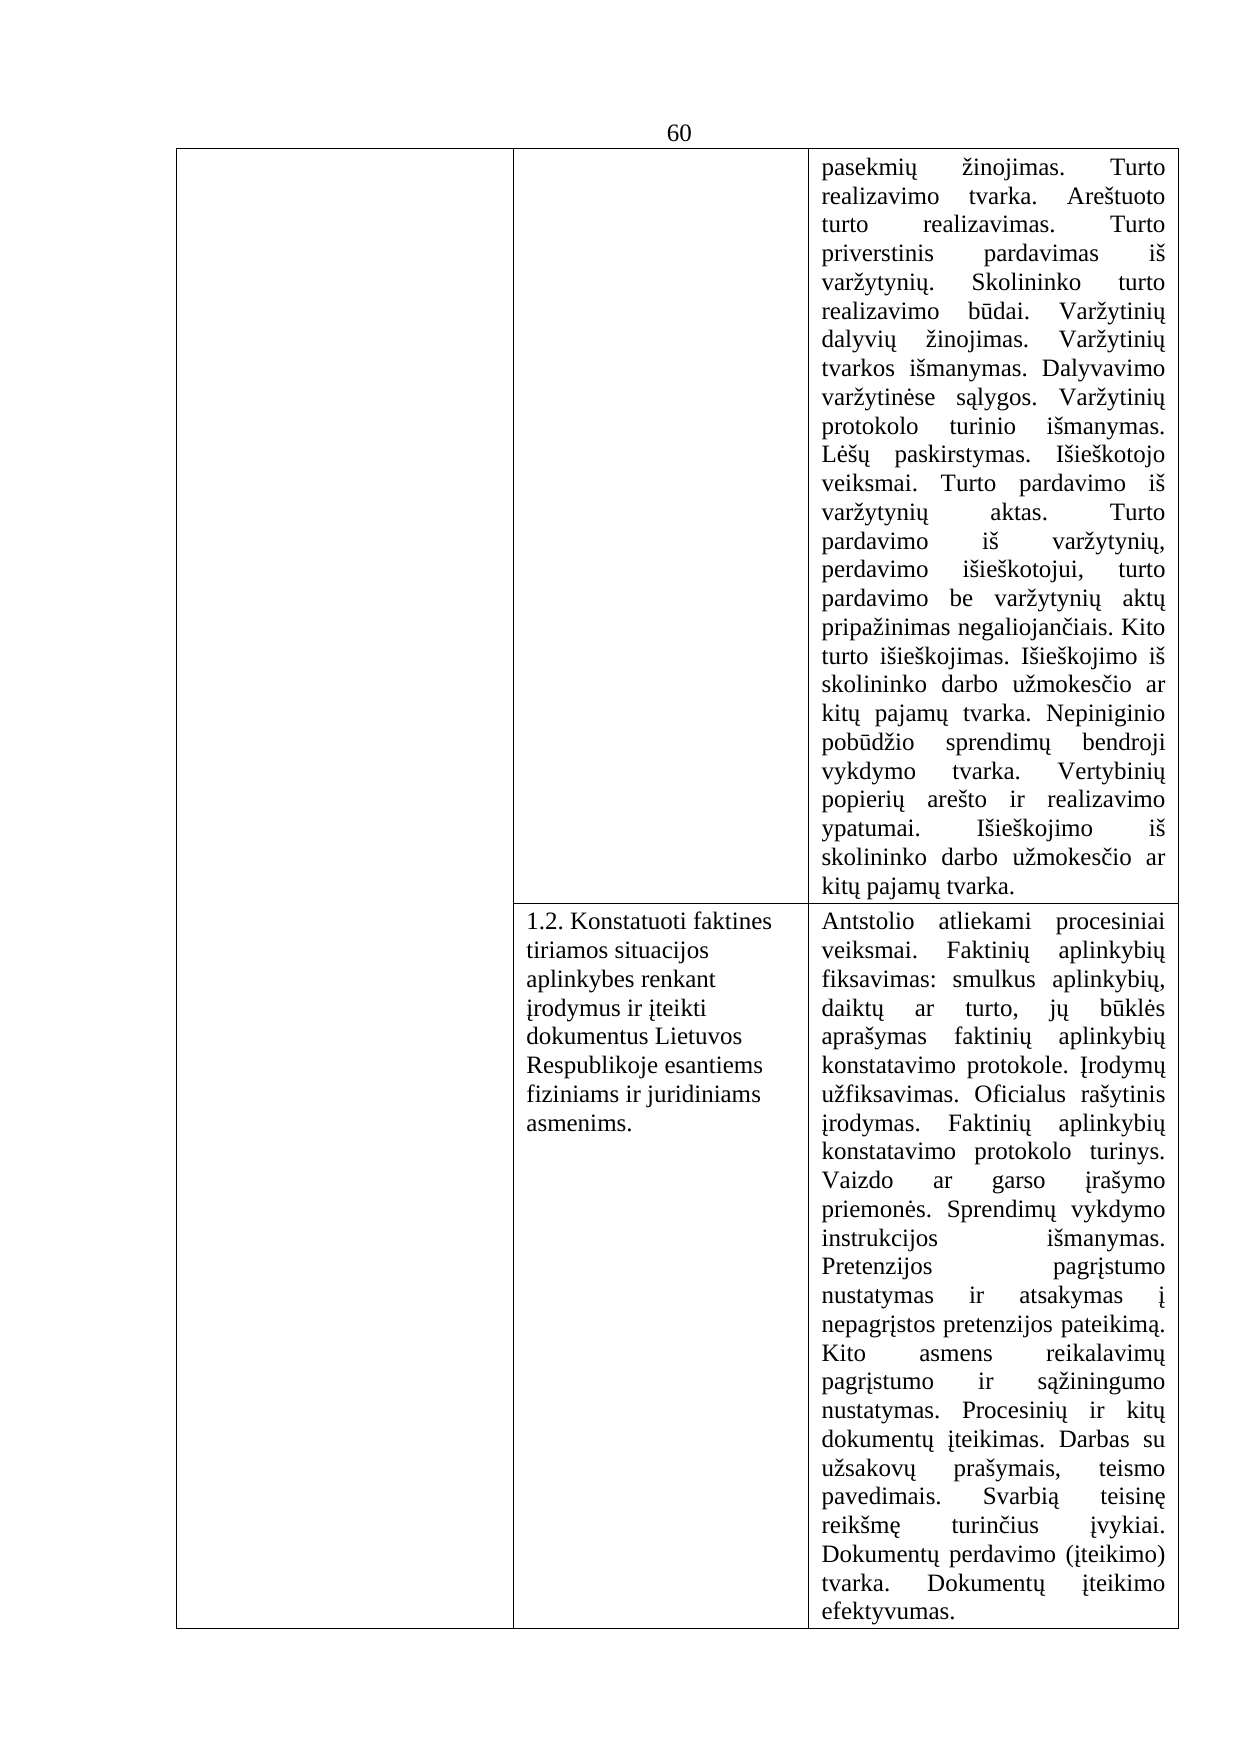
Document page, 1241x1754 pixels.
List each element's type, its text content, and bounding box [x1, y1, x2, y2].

table_cell [177, 149, 513, 1628]
table_cell [514, 149, 808, 902]
table_cell Antstolio atliekami procesiniai veiksmai. Faktinių aplinkybių fiksavimas: smulkus aplinkybių, daiktų ar turto, jų būklės aprašymas faktinių aplinkybių konstatavimo protokole. Įrodymų užfiksavimas. Oficialus rašytinis įrodymas. Faktinių aplinkybių konstatavimo protokolo turinys. Vaizdo ar garso įrašymo priemonės. Sprendimų vykdymo instrukcijos išmanymas. Pretenzijos pagrįstumo nustatymas ir atsakymas į nepagrįstos pretenzijos pateikimą. Kito asmens reikalavimų pagrįstumo ir sąžiningumo nustatymas. Procesinių ir kitų dokumentų įteikimas. Darbas su užsakovų prašymais, teismo pavedimais. Svarbią teisinę reikšmę turinčius įvykiai. Dokumentų perdavimo (įteikimo) tvarka. Dokumentų įteikimo efektyvumas. [809, 904, 1178, 1628]
table_cell pasekmių žinojimas. Turto realizavimo tvarka. Areštuoto turto realizavimas. Turto priverstinis pardavimas iš varžytynių. Skolininko turto realizavimo būdai. Varžytinių dalyvių žinojimas. Varžytinių tvarkos išmanymas. Dalyvavimo varžytinėse sąlygos. Varžytinių protokolo turinio išmanymas. Lėšų paskirstymas. Išieškotojo veiksmai. Turto pardavimo iš varžytynių aktas. Turto pardavimo iš varžytynių, perdavimo išieškotojui, turto pardavimo be varžytynių aktų pripažinimas negaliojančiais. Kito turto išieškojimas. Išieškojimo iš skolininko darbo užmokesčio ar kitų pajamų tvarka. Nepiniginio pobūdžio sprendimų bendroji vykdymo tvarka. Vertybinių popierių arešto ir realizavimo ypatumai. Išieškojimo iš skolininko darbo užmokesčio ar kitų pajamų tvarka. [809, 149, 1178, 902]
table_cell 1.2. Konstatuoti faktines tiriamos situacijos aplinkybes renkant įrodymus ir įteikti dokumentus Lietuvos Respublikoje esantiems fiziniams ir juridiniams asmenims. [514, 904, 808, 1628]
